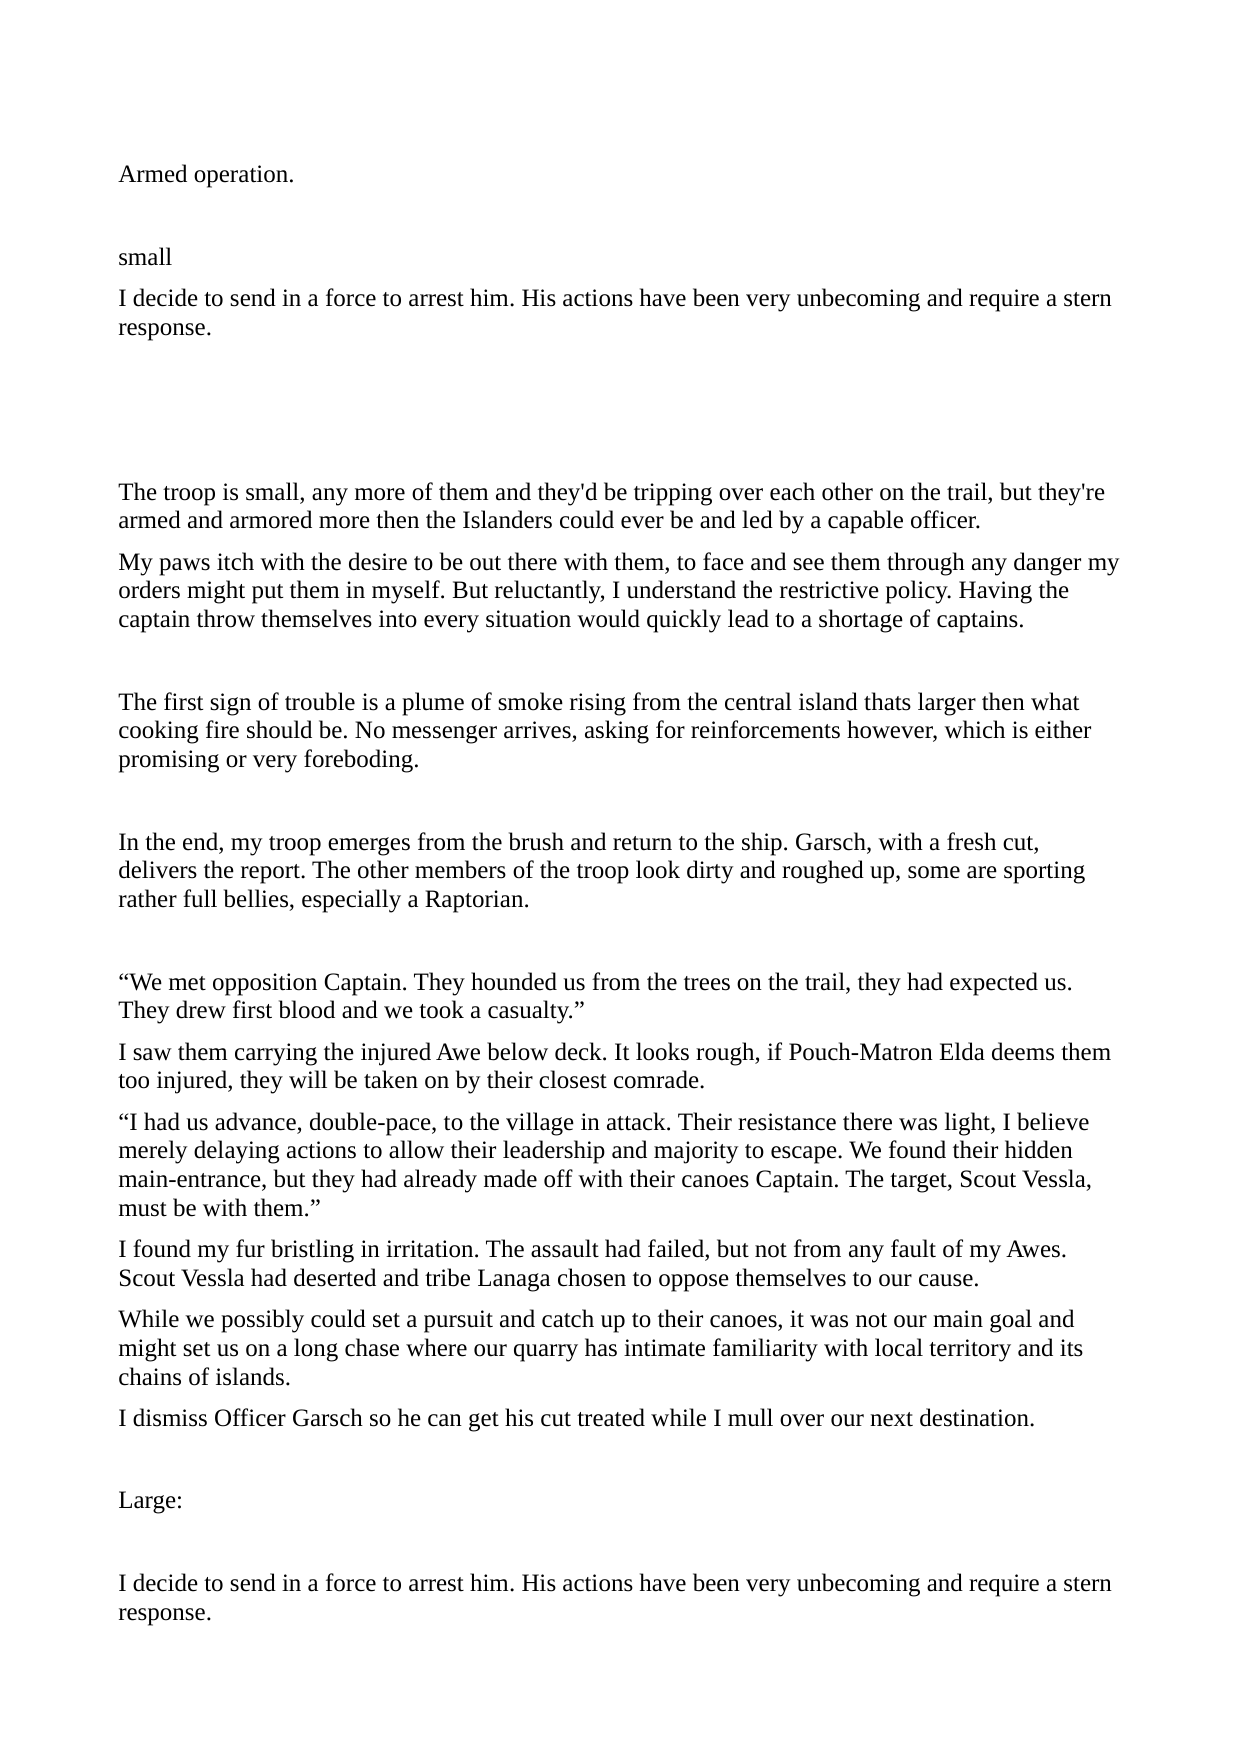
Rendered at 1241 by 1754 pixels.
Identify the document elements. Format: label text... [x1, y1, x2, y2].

text I decide to send in a force to arrest him. His actions have been very unbecoming and require a stern response. [118, 283, 1122, 341]
text small [118, 242, 1122, 271]
text I decide to send in a force to arrest him. His actions have been very unbecoming and require a stern response. [118, 1568, 1122, 1626]
text My paws itch with the desire to be out there with them, to face and see them through any danger my orders might put them in myself. But reluctantly, I understand the restrictive policy. Having the captain throw themselves into every situation would quickly lead to a shortage of captains. [118, 547, 1122, 633]
text I saw them carrying the injured Awe below deck. It looks rough, if Pouch-Matron Elda deems them too injured, they will be taken on by their closest comrade. [118, 1037, 1122, 1094]
text Armed operation. [118, 159, 1122, 188]
text Large: [118, 1486, 1122, 1514]
text I dismiss Officer Garsch so he can get his cut treated while I mull over our next destination. [118, 1403, 1122, 1432]
text The troop is small, any more of them and they'd be tripping over each other on the trail, but they're armed and armored more then the Islanders could ever be and led by a capable officer. [118, 477, 1122, 534]
text While we possibly could set a pursuit and catch up to their canoes, it was not our main goal and might set us on a long chase where our quarry has intimate familiarity with local territory and its chains of islands. [118, 1304, 1122, 1391]
text In the end, my troop emerges from the brush and return to the ship. Garsch, with a fresh cut, delivers the report. The other members of the troop look dirty and roughed up, some are sporting rather full bellies, especially a Raptorian. [118, 827, 1122, 913]
text “I had us advance, double-pace, to the village in attack. Their resistance there was light, I believe merely delaying actions to allow their leadership and majority to escape. We found their hidden main-entrance, but they had already made off with their canoes Captain. The target, Scout Vessla, must be with them.” [118, 1107, 1122, 1222]
text “We met opposition Captain. They hounded us from the trees on the trail, they had expected us. They drew first blood and we took a casualty.” [118, 967, 1122, 1024]
text I found my fur bristling in irritation. The assault had failed, but not from any fault of my Awes. Scout Vessla had deserted and tribe Lanaga chosen to oppose themselves to our cause. [118, 1234, 1122, 1292]
text The first sign of trouble is a plume of smoke rising from the central island thats larger then what cooking fire should be. No messenger arrives, asking for reinforcements however, which is either promising or very foreboding. [118, 687, 1122, 773]
